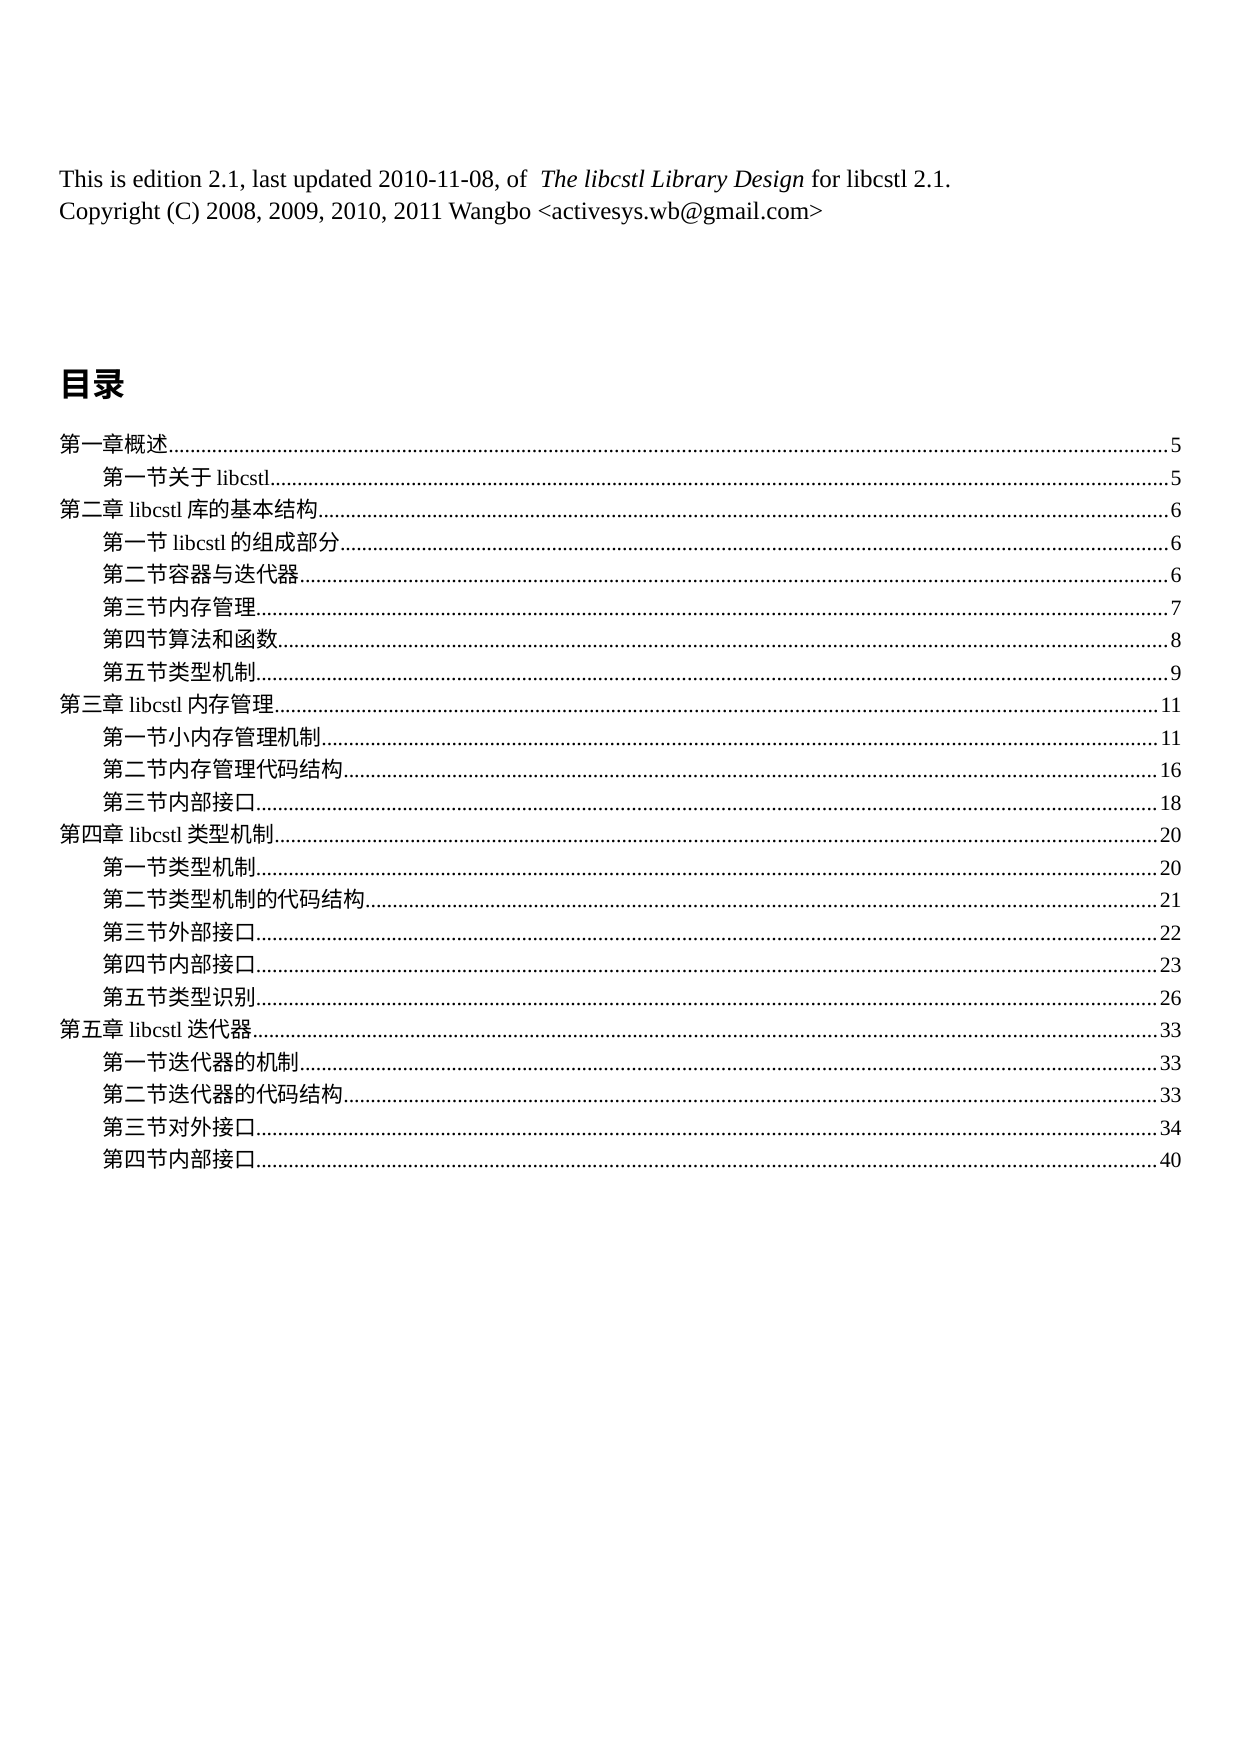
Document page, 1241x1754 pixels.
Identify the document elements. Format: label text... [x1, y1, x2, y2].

text 第三节内部接口 18 [103, 784, 1181, 817]
subtitle 目录 [59, 349, 1181, 414]
text 第五节类型识别 26 [103, 979, 1181, 1012]
text 第四节算法和函数 8 [103, 622, 1181, 654]
text 第一节关于libcstl 5 [103, 459, 1181, 492]
text This is edition 2.1, last updated 2010-11-08, of The libcstl Library Design for libcstl 2.1. [59, 162, 1181, 194]
text 第二节内存管理代码结构 16 [103, 752, 1181, 784]
text 第四章libcstl类型机制 20 [59, 817, 1181, 849]
text 第二节迭代器的代码结构 33 [103, 1077, 1181, 1109]
text 第一节小内存管理机制 11 [103, 719, 1181, 752]
text 第二章libcstl库的基本结构 6 [59, 492, 1181, 524]
text 第一节迭代器的机制 33 [103, 1044, 1181, 1077]
text 第四节内部接口 40 [103, 1142, 1181, 1174]
text 第一章概述 5 [59, 427, 1181, 459]
text 第二节容器与迭代器 6 [103, 557, 1181, 589]
text 第三章libcstl内存管理 11 [59, 687, 1181, 719]
text 第五章libcstl迭代器 33 [59, 1012, 1181, 1044]
text 第三节内存管理 7 [103, 589, 1181, 622]
text 第四节内部接口 23 [103, 947, 1181, 979]
text 第三节外部接口 22 [103, 914, 1181, 947]
text 第五节类型机制 9 [103, 654, 1181, 687]
text 第三节对外接口 34 [103, 1109, 1181, 1142]
text 第一节libcstl的组成部分 6 [103, 524, 1181, 557]
text 第一节类型机制 20 [103, 849, 1181, 882]
text 第二节类型机制的代码结构 21 [103, 882, 1181, 914]
text Copyright (C) 2008, 2009, 2010, 2011 Wangbo <activesys.wb@gmail.com> [59, 194, 1181, 227]
